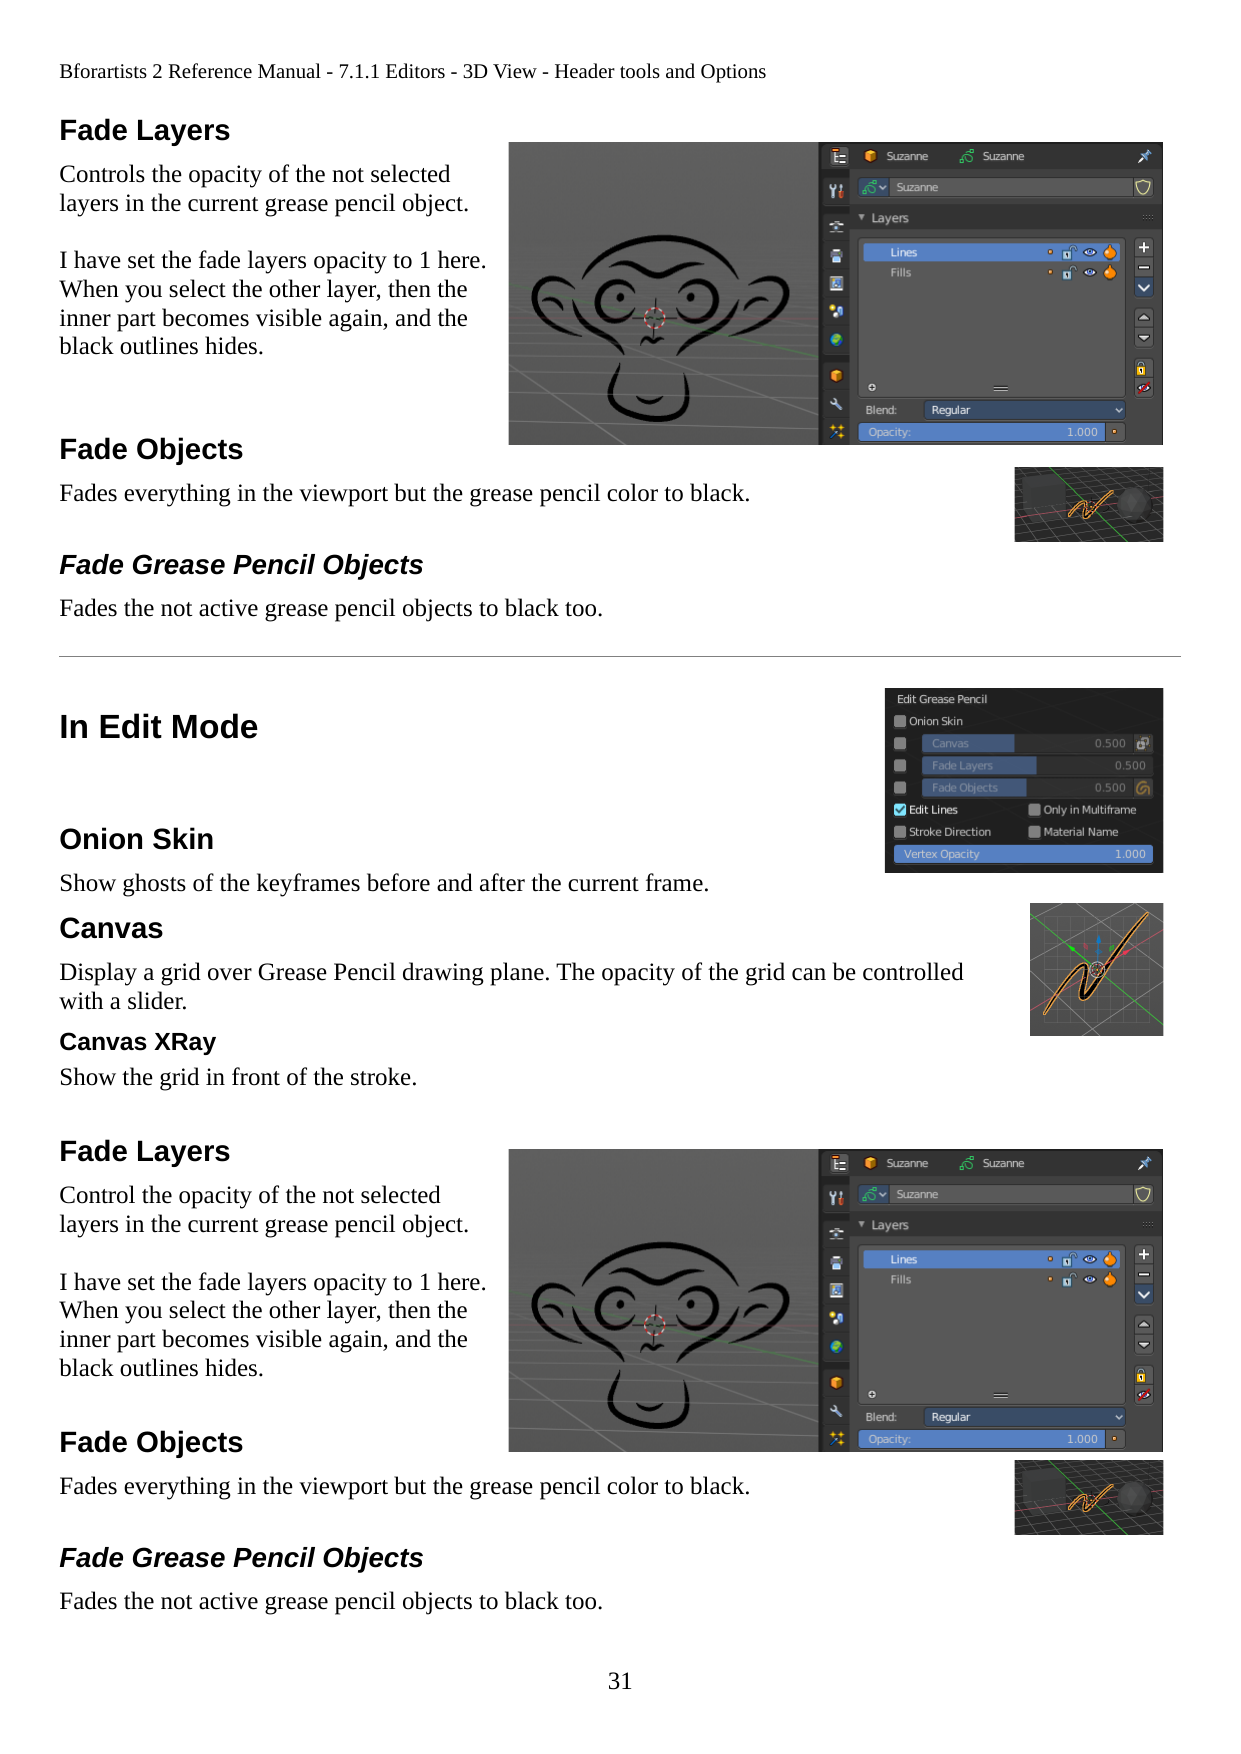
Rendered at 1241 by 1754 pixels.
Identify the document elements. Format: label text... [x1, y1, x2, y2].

subtitle Canvas [59, 911, 1030, 945]
subtitle Fade Objects [59, 432, 1181, 466]
text Controls the opacity of the not selected layers in the current grease pencil object. [59, 159, 508, 216]
subtitle Onion Skin [59, 822, 884, 855]
picture [1014, 1460, 1164, 1535]
picture [1014, 467, 1164, 542]
text Fades the not active grease pencil objects to black too. [59, 1586, 1181, 1614]
subtitle Fade Grease Pencil Objects [59, 548, 1181, 580]
picture [1030, 903, 1164, 1036]
text Control the opacity of the not selected layers in the current grease pencil object. [59, 1181, 508, 1238]
subtitle Fade Grease Pencil Objects [59, 1541, 1181, 1573]
text Show ghosts of the keyframes before and after the current frame. [59, 868, 1181, 897]
subtitle [1164, 707, 1181, 746]
subtitle [1164, 911, 1181, 945]
picture [508, 1149, 1164, 1452]
text Show the grid in front of the stroke. [59, 1062, 1181, 1091]
subtitle In Edit Mode [59, 707, 884, 746]
subtitle Fade Objects [59, 1425, 1181, 1459]
subtitle [1164, 822, 1181, 855]
subtitle Fade Layers [59, 113, 1181, 146]
picture [884, 688, 1164, 873]
text Display a grid over Grease Pencil drawing plane. The opacity of the grid can be controlled with a slider. [59, 957, 1030, 1015]
text Fades everything in the viewport but the grease pencil color to black. [59, 478, 1014, 507]
text Fades everything in the viewport but the grease pencil color to black. [59, 1471, 1014, 1500]
picture [508, 142, 1164, 445]
text I have set the fade layers opacity to 1 here. When you select the other layer, then the inner part becomes visible again, and the black outlines hides. [59, 1267, 508, 1382]
subtitle Fade Layers [59, 1134, 1181, 1168]
subtitle Canvas XRay [59, 1027, 1181, 1056]
text Fades the not active grease pencil objects to black too. [59, 593, 1181, 622]
text I have set the fade layers opacity to 1 here. When you select the other layer, then the inner part becomes visible again, and the black outlines hides. [59, 245, 508, 360]
